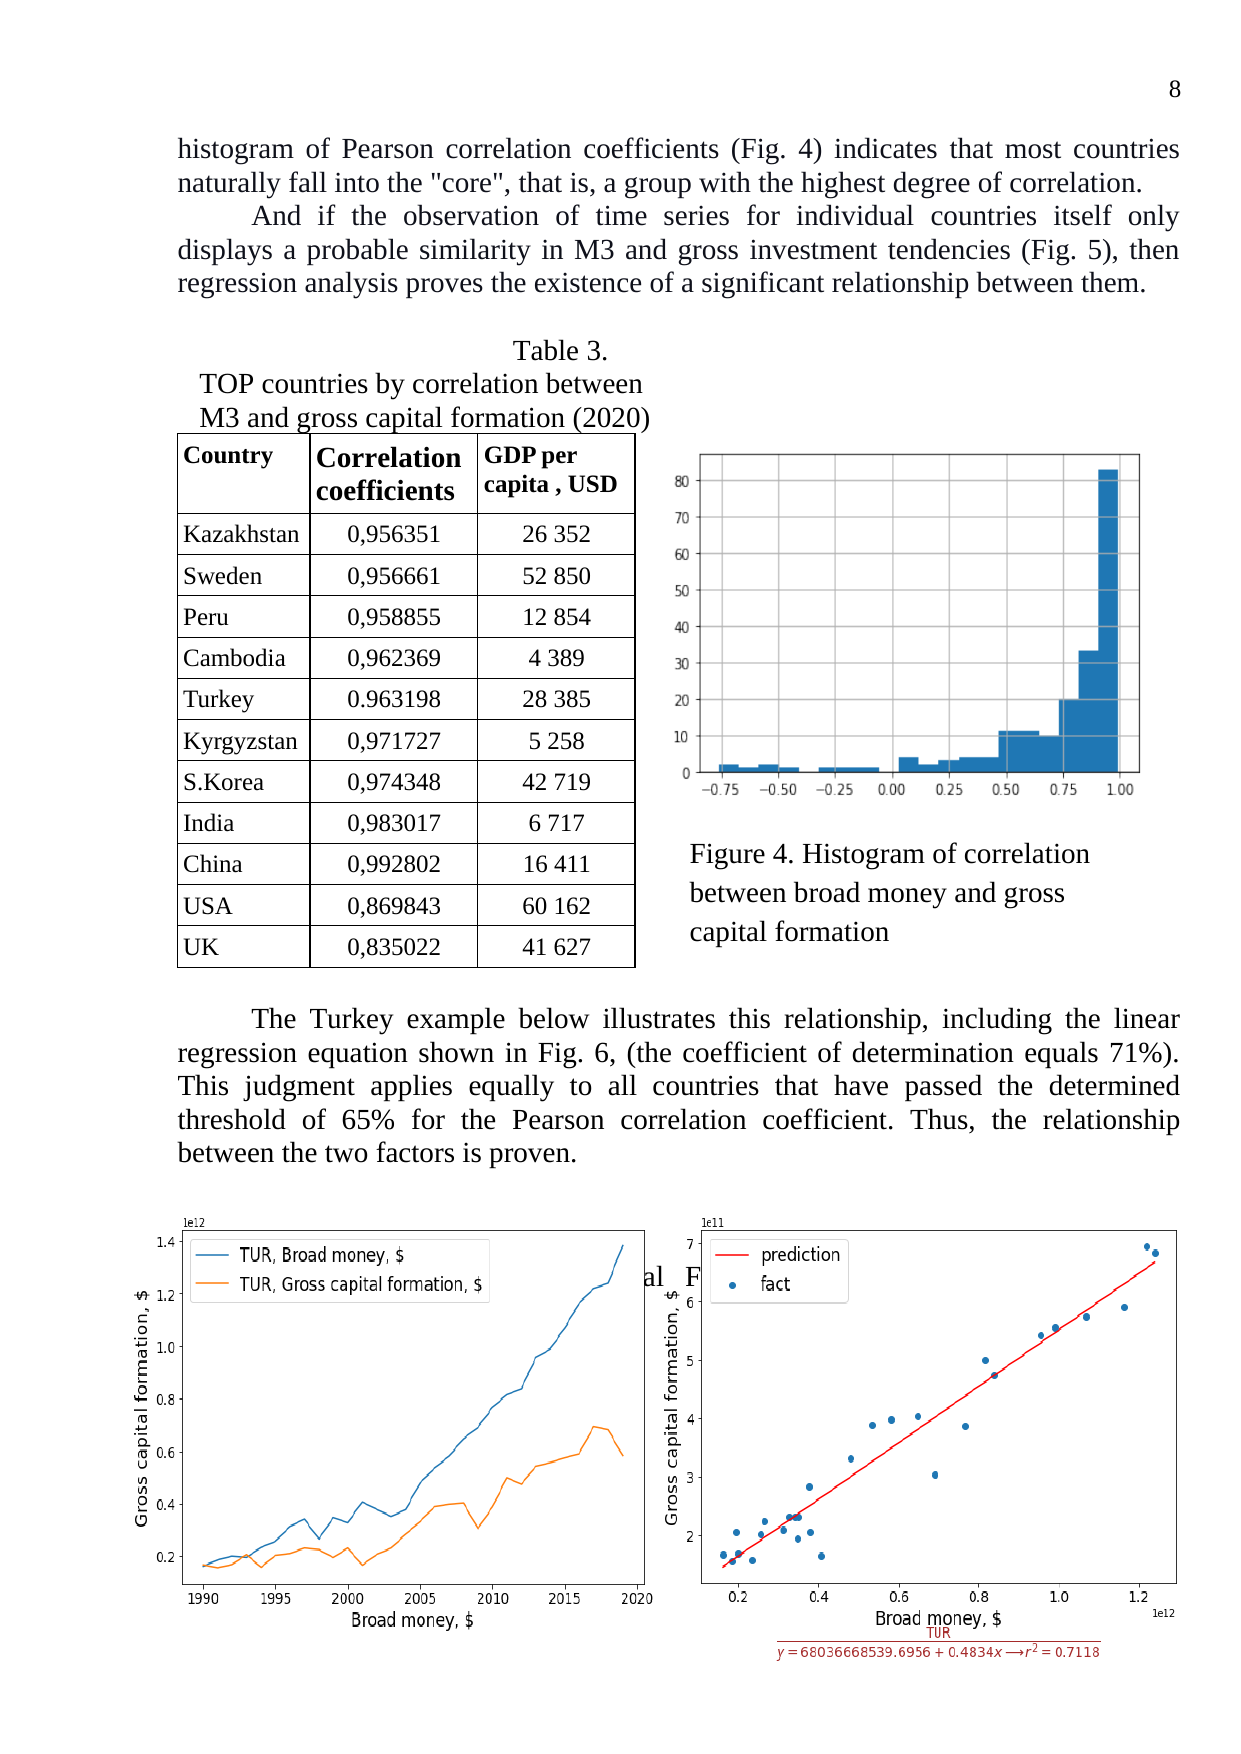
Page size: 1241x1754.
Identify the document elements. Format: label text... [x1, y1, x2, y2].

table_cell 0,983017 [311, 803, 477, 843]
text TOP countries by correlation between [177, 366, 1181, 400]
table_cell Cambodia [178, 638, 309, 678]
table_cell 16 411 [478, 844, 634, 884]
table_cell Sweden [178, 555, 309, 595]
table_cell 4 389 [478, 638, 634, 678]
table_cell Kyrgyzstan [178, 720, 309, 760]
table_cell 42 719 [478, 761, 634, 802]
table_header Country [178, 434, 309, 513]
table_cell 5 258 [478, 720, 634, 760]
table_cell 26 352 [478, 514, 634, 554]
text М3 and gross capital formation (2020) [177, 400, 1181, 433]
table_cell 6 717 [478, 803, 634, 843]
text histogram of Pearson correlation coefficients (Fig. 4) indicates that most countries naturally fall into the "core", that is, a group with the highest degree of correlation. [177, 131, 1181, 198]
picture [664, 445, 1147, 807]
table_cell 0.963198 [311, 679, 477, 719]
table_cell Turkey [178, 679, 309, 719]
table_cell UK [178, 926, 309, 967]
table_cell 12 854 [478, 596, 634, 637]
table_cell USA [178, 885, 309, 925]
table_cell 41 627 [478, 926, 634, 967]
table_cell 0,869843 [311, 885, 477, 925]
table_cell China [178, 844, 309, 884]
text And if the observation of time series for individual countries itself only displays a probable similarity in M3 and gross investment tendencies (Fig. 5), then regression analysis proves the existence of a significant relationship between them. [177, 198, 1181, 299]
text The Turkey example below illustrates this relationship, including the linear regression equation shown in Fig. 6, (the coefficient of determination equals 71%). This judgment applies equally to all countries that have passed the determined threshold of 65% for the Pearson correlation coefficient. Thus, the relationship between the two factors is proven. [177, 1001, 1181, 1169]
table_cell 0,956351 [311, 514, 477, 554]
table_cell 0,835022 [311, 926, 477, 967]
table_cell 52 850 [478, 555, 634, 595]
table_cell 0,956661 [311, 555, 477, 595]
table_cell 0,958855 [311, 596, 477, 637]
picture [128, 1211, 1182, 1672]
table_cell 28 385 [478, 679, 634, 719]
table_cell 0,971727 [311, 720, 477, 760]
text Table 3. [177, 299, 1181, 366]
table_cell S.Korea [178, 761, 309, 802]
table_cell Kazakhstan [178, 514, 309, 554]
table_cell India [178, 803, 309, 843]
table_cell 60 162 [478, 885, 634, 925]
table_header Correlation coefficients [311, 434, 477, 513]
table_cell Peru [178, 596, 309, 637]
table_cell 0,962369 [311, 638, 477, 678]
table_cell 0,974348 [311, 761, 477, 802]
table_header GDP per capita , USD [478, 434, 634, 513]
table_cell 0,992802 [311, 844, 477, 884]
